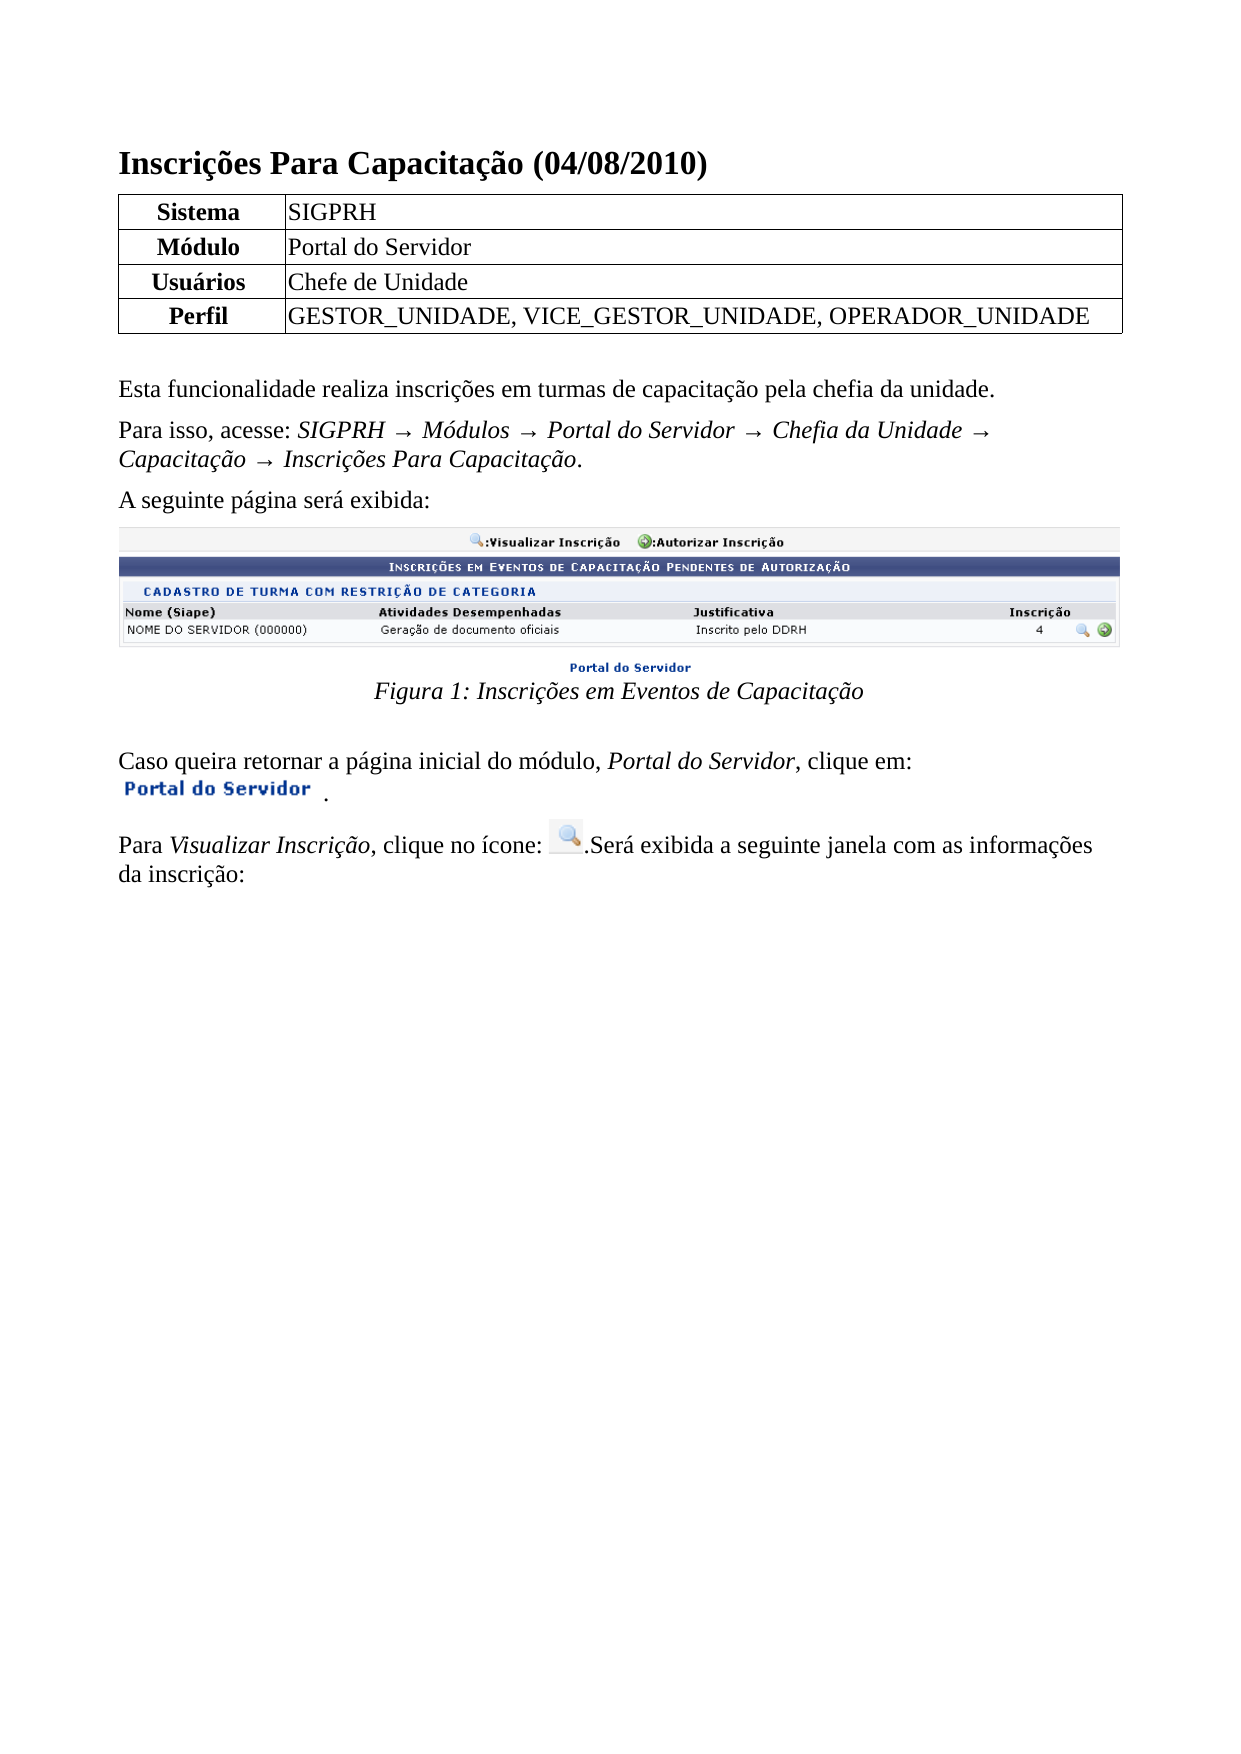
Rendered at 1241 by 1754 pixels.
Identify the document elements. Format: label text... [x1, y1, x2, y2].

picture [548, 819, 584, 854]
text A seguinte página será exibida: [118, 486, 1122, 514]
table_cell Portal do Servidor [286, 230, 1122, 264]
text Figura 1: Inscrições em Eventos de Capacitação [118, 677, 1122, 705]
table_cell Usuários [119, 265, 285, 298]
table_cell GESTOR_UNIDADE, VICE_GESTOR_UNIDADE, OPERADOR_UNIDADE [286, 299, 1122, 333]
text Para Visualizar Inscrição, clique no ícone: .Será exibida a seguinte janela com as informações da inscrição: [118, 819, 1122, 888]
text Caso queira retornar a página inicial do módulo, Portal do Servidor, clique em: . [118, 746, 1122, 807]
table_cell Chefe de Unidade [286, 265, 1122, 298]
table_cell Módulo [119, 230, 285, 264]
table_cell Perfil [119, 299, 285, 333]
text Para isso, acesse: SIGPRH → Módulos → Portal do Servidor → Chefia da Unidade → Capacitação → Inscrições Para Capacitação. [118, 416, 1122, 473]
table_header Sistema [119, 195, 285, 229]
text Esta funcionalidade realiza inscrições em turmas de capacitação pela chefia da unidade. [118, 374, 1122, 403]
table_header SIGPRH [286, 195, 1122, 229]
subtitle Inscrições Para Capacitação (04/08/2010) [118, 143, 1122, 182]
picture [118, 526, 1123, 677]
picture [118, 775, 323, 802]
